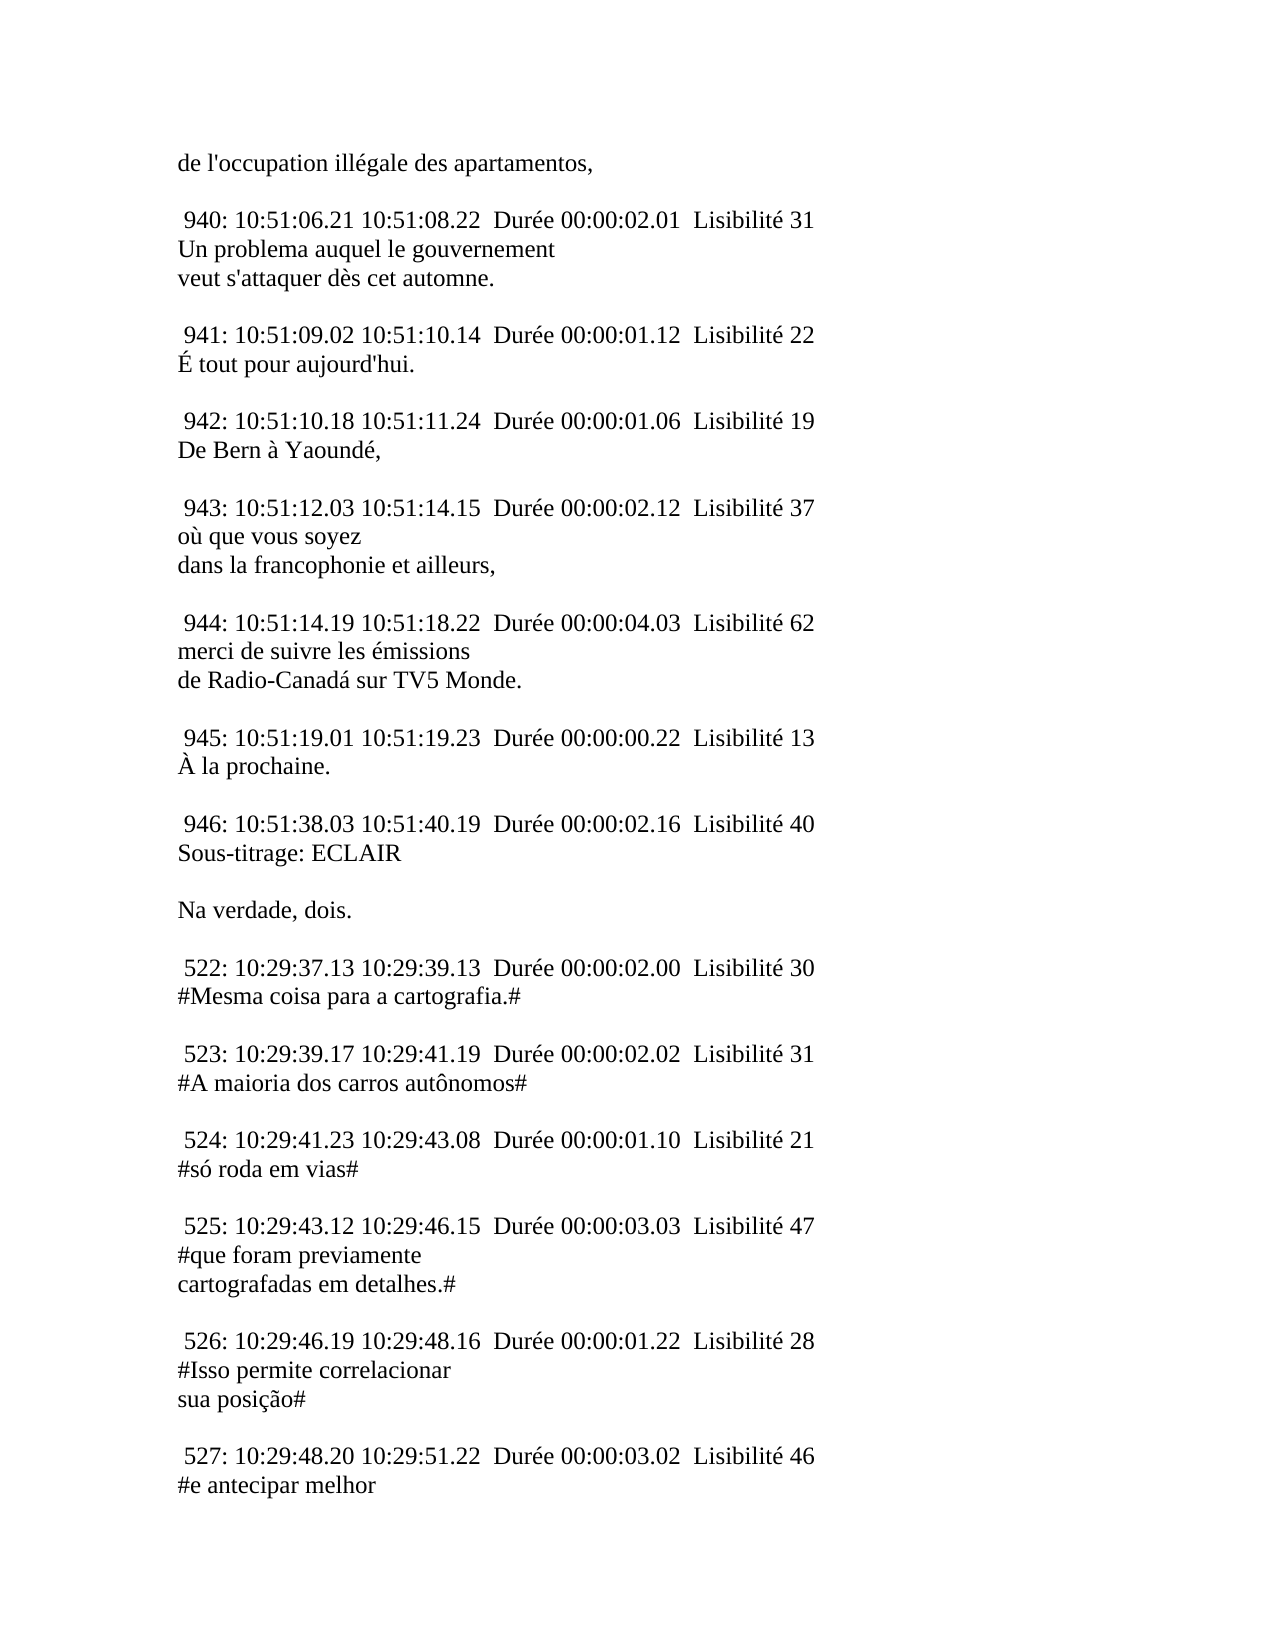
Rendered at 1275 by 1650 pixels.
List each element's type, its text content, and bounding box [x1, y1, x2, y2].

text 522: 10:29:37.13 10:29:39.13 Durée 00:00:02.00 Lisibilité 30 [177, 953, 1098, 981]
text 523: 10:29:39.17 10:29:41.19 Durée 00:00:02.02 Lisibilité 31 [177, 1039, 1098, 1068]
text #que foram previamente [177, 1240, 1098, 1269]
text 946: 10:51:38.03 10:51:40.19 Durée 00:00:02.16 Lisibilité 40 [177, 809, 1098, 838]
text 525: 10:29:43.12 10:29:46.15 Durée 00:00:03.03 Lisibilité 47 [177, 1211, 1098, 1240]
text de l'occupation illégale des apartamentos, [177, 148, 1098, 176]
text É tout pour aujourd'hui. [177, 349, 1098, 378]
text 526: 10:29:46.19 10:29:48.16 Durée 00:00:01.22 Lisibilité 28 [177, 1326, 1098, 1355]
text #só roda em vias# [177, 1154, 1098, 1183]
text 943: 10:51:12.03 10:51:14.15 Durée 00:00:02.12 Lisibilité 37 [177, 493, 1098, 521]
text où que vous soyez [177, 521, 1098, 550]
text À la prochaine. [177, 751, 1098, 780]
text #Mesma coisa para a cartografia.# [177, 981, 1098, 1010]
text 941: 10:51:09.02 10:51:10.14 Durée 00:00:01.12 Lisibilité 22 [177, 320, 1098, 349]
text #Isso permite correlacionar [177, 1355, 1098, 1384]
text merci de suivre les émissions [177, 636, 1098, 665]
text De Bern à Yaoundé, [177, 435, 1098, 464]
text Na verdade, dois. [177, 895, 1098, 924]
text 945: 10:51:19.01 10:51:19.23 Durée 00:00:00.22 Lisibilité 13 [177, 723, 1098, 751]
text Un problema auquel le gouvernement [177, 234, 1098, 263]
text dans la francophonie et ailleurs, [177, 550, 1098, 579]
text 527: 10:29:48.20 10:29:51.22 Durée 00:00:03.02 Lisibilité 46 [177, 1441, 1098, 1470]
text 524: 10:29:41.23 10:29:43.08 Durée 00:00:01.10 Lisibilité 21 [177, 1125, 1098, 1154]
text sua posição# [177, 1384, 1098, 1413]
text Sous-titrage: ECLAIR [177, 838, 1098, 866]
text veut s'attaquer dès cet automne. [177, 263, 1098, 291]
text 940: 10:51:06.21 10:51:08.22 Durée 00:00:02.01 Lisibilité 31 [177, 205, 1098, 234]
text #A maioria dos carros autônomos# [177, 1068, 1098, 1096]
text 942: 10:51:10.18 10:51:11.24 Durée 00:00:01.06 Lisibilité 19 [177, 406, 1098, 435]
text cartografadas em detalhes.# [177, 1269, 1098, 1298]
text 944: 10:51:14.19 10:51:18.22 Durée 00:00:04.03 Lisibilité 62 [177, 608, 1098, 636]
text #e antecipar melhor [177, 1470, 1098, 1499]
text de Radio-Canadá sur TV5 Monde. [177, 665, 1098, 694]
